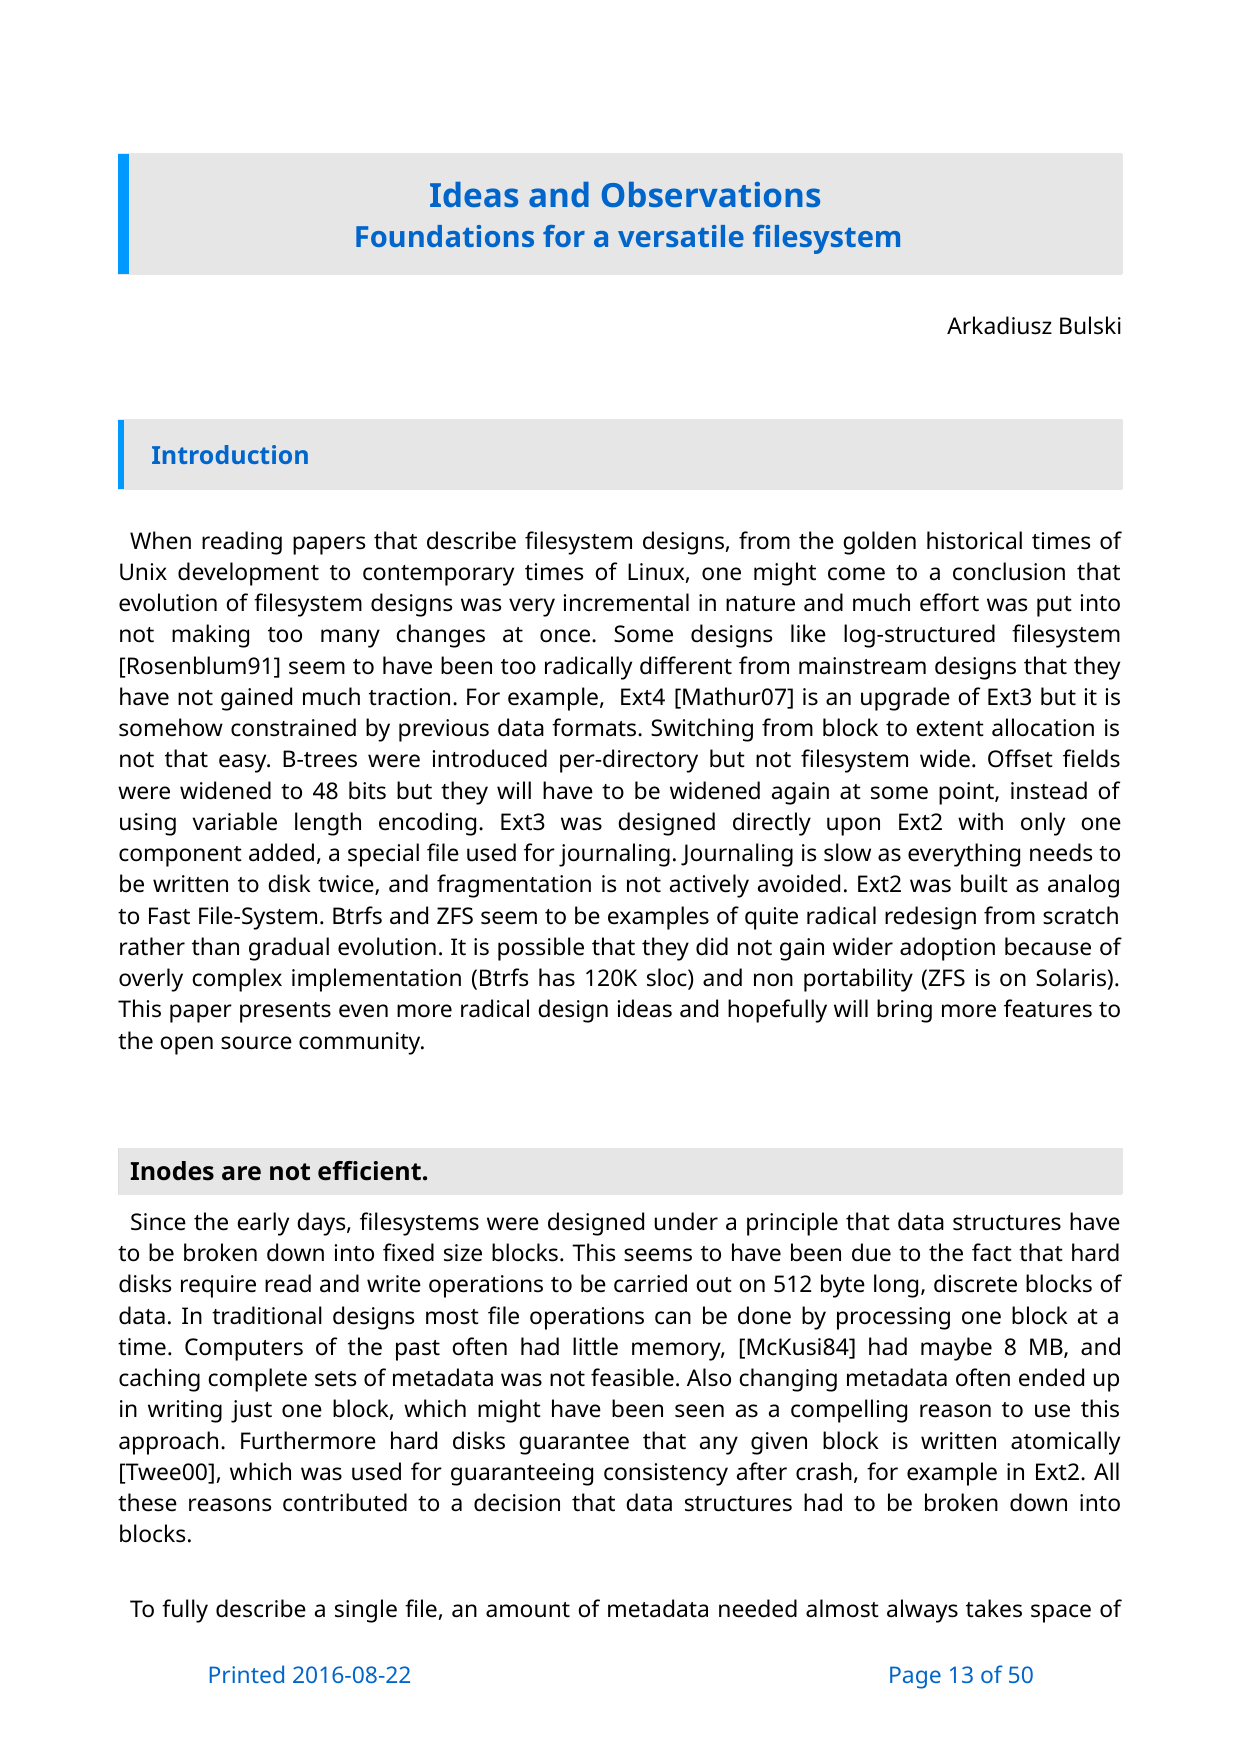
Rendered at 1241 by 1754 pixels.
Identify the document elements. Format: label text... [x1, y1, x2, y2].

subtitle Inodes are not efficient. [119, 1149, 1122, 1194]
text Since the early days, filesystems were designed under a principle that data structures have to be broken down into fixed size blocks. This seems to have been due to the fact that hard disks require read and write operations to be carried out on 512 byte long, discrete blocks of data. In traditional designs most file operations can be done by processing one block at a time. Computers of the past often had little memory, [McKusi84] had maybe 8 MB, and caching complete sets of metadata was not feasible. Also changing metadata often ended up in writing just one block, which might have been seen as a compelling reason to use this approach. Furthermore hard disks guarantee that any given block is written atomically [Twee00], which was used for guaranteeing consistency after crash, for example in Ext2. All these reasons contributed to a decision that data structures had to be broken down into blocks. [118, 1206, 1122, 1549]
subtitle Introduction [124, 421, 1122, 489]
subtitle Ideas and Observations Foundations for a versatile filesystem [129, 155, 1122, 274]
text Arkadiusz Bulski [118, 310, 1122, 341]
text To fully describe a single file, an amount of metadata needed almost always takes space of [118, 1593, 1122, 1624]
text When reading papers that describe filesystem designs, from the golden historical times of Unix development to contemporary times of Linux, one might come to a conclusion that evolution of filesystem designs was very incremental in nature and much effort was put into not making too many changes at once. Some designs like log-structured filesystem [Rosenblum91] seem to have been too radically different from mainstream designs that they have not gained much traction. For example, Ext4 [Mathur07] is an upgrade of Ext3 but it is somehow constrained by previous data formats. Switching from block to extent allocation is not that easy. B-trees were introduced per-directory but not filesystem wide. Offset fields were widened to 48 bits but they will have to be widened again at some point, instead of using variable length encoding. Ext3 was designed directly upon Ext2 with only one component added, a special file used for journaling. Journaling is slow as everything needs to be written to disk twice, and fragmentation is not actively avoided. Ext2 was built as analog to Fast File-System. Btrfs and ZFS seem to be examples of quite radical redesign from scratch rather than gradual evolution. It is possible that they did not gain wider adoption because of overly complex implementation (Btrfs has 120K sloc) and non portability (ZFS is on Solaris). This paper presents even more radical design ideas and hopefully will bring more features to the open source community. [118, 524, 1122, 1056]
